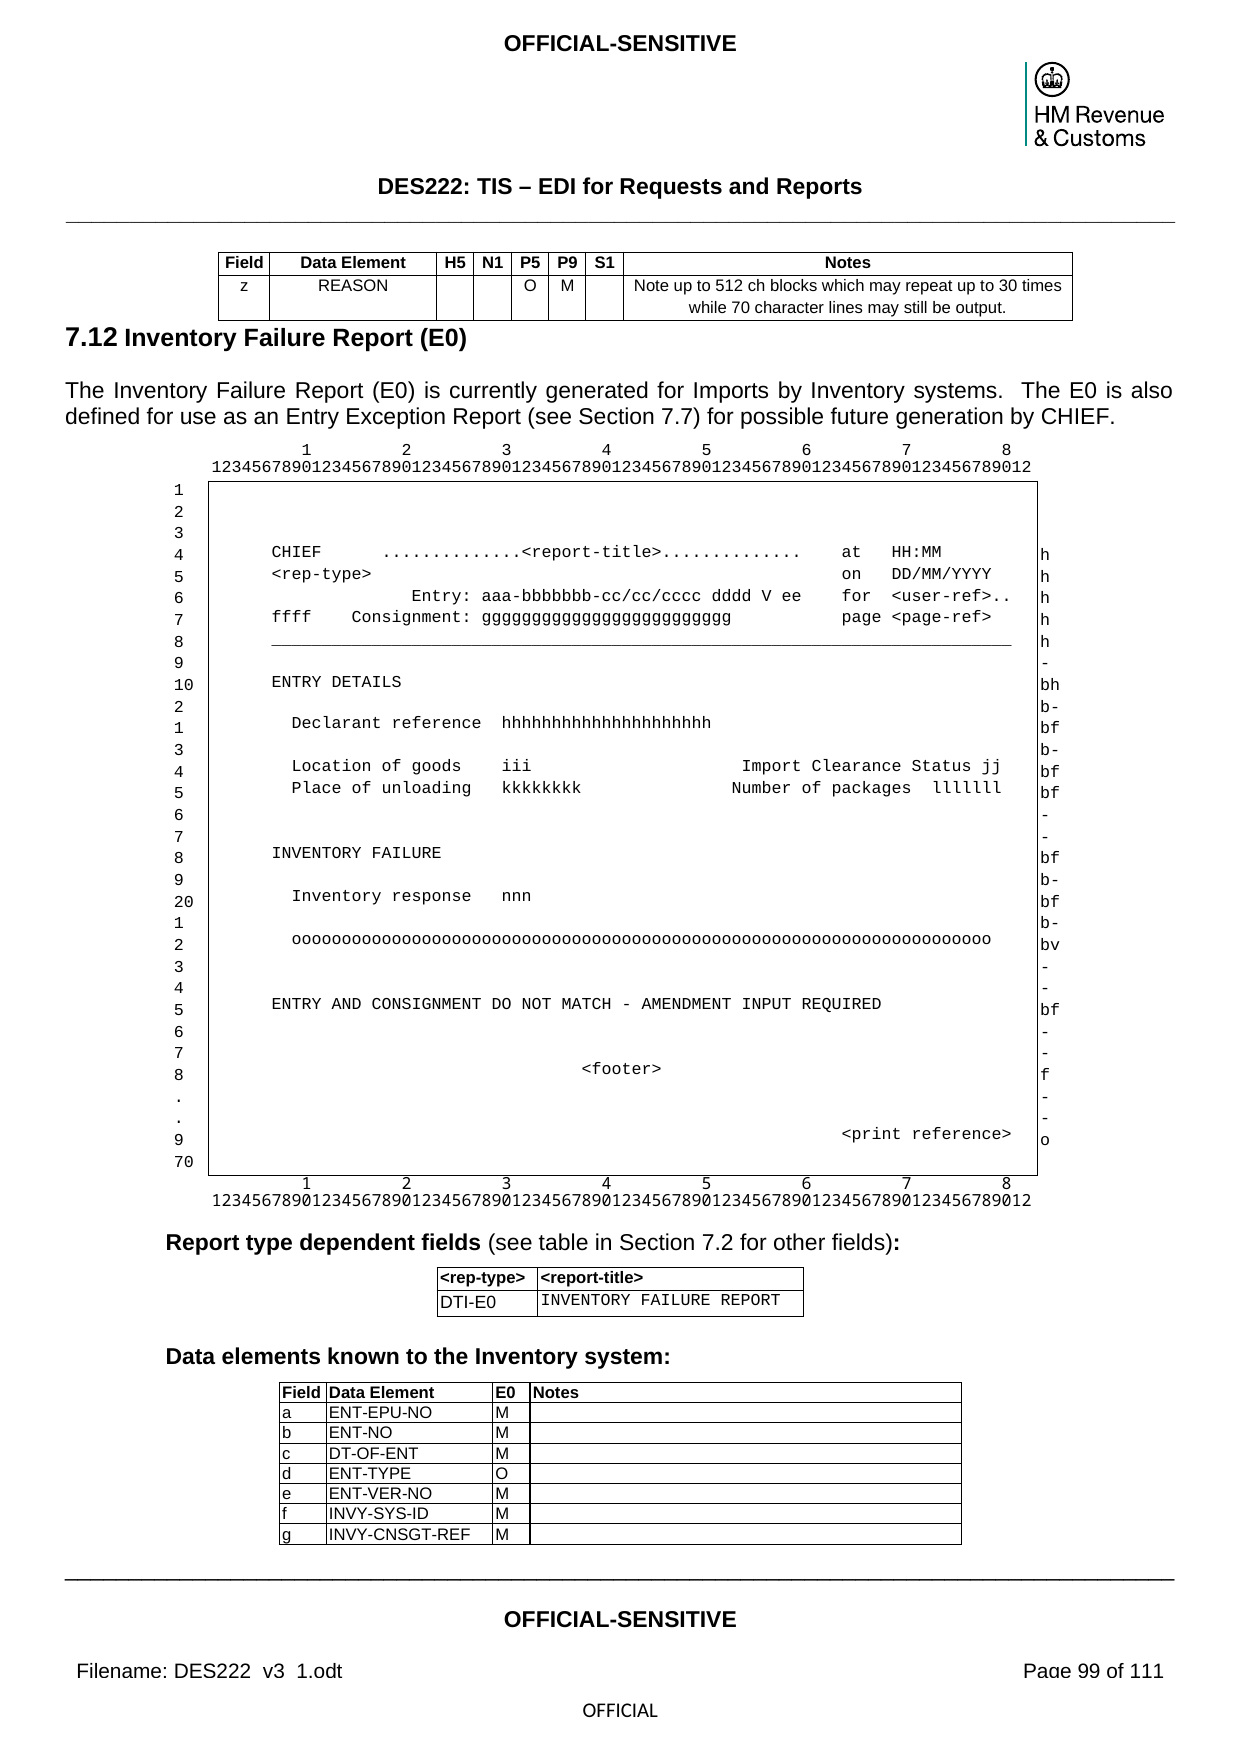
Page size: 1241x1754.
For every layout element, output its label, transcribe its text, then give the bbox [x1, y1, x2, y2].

table_header Field [280, 1383, 326, 1402]
table_cell M [493, 1484, 529, 1503]
table_cell M [493, 1403, 529, 1422]
table_cell [586, 276, 623, 320]
table_cell [531, 1403, 961, 1422]
table_cell [531, 1504, 961, 1523]
table_header Data Element [327, 1383, 492, 1402]
table_cell c [280, 1444, 326, 1463]
table_cell [531, 1464, 961, 1483]
table_cell REASON [270, 276, 436, 320]
table_header Data Element [270, 253, 436, 275]
table_header P9 [549, 253, 585, 275]
table_cell [1037, 1175, 1069, 1209]
table_cell M [493, 1524, 529, 1543]
text The Inventory Failure Report (E0) is currently generated for Imports by Inventory systems. The E0 is also defined for use as an Entry Exception Report (see Section 7.7) for possible future generation by CHIEF. [65, 377, 1175, 430]
table_header E0 [493, 1383, 529, 1402]
table_header <report-title> [538, 1268, 803, 1290]
table_cell [531, 1484, 961, 1503]
table_cell [531, 1444, 961, 1463]
table_cell M [549, 276, 585, 320]
table_cell ENT-TYPE [327, 1464, 492, 1483]
table_header [171, 442, 209, 481]
table_cell [437, 276, 473, 320]
table_cell Note up to 512 ch blocks which may repeat up to 30 times while 70 character lines may still be output. [624, 276, 1072, 320]
table_cell O [512, 276, 548, 320]
table_cell O [493, 1464, 529, 1483]
table_cell INVY-CNSGT-REF [327, 1524, 492, 1543]
table_cell ENT-NO [327, 1423, 492, 1442]
text Report type dependent fields (see table in Section 7.2 for other fields): [165, 1228, 1175, 1255]
table_cell [531, 1524, 961, 1543]
table_header S1 [586, 253, 623, 275]
table_cell ENT-EPU-NO [327, 1403, 492, 1422]
subtitle Inventory Failure Report (E0) [65, 321, 1175, 352]
table_header H5 [437, 253, 473, 275]
table_cell CHIEF ..............<report-title>.............. at HH:MM <rep-type> on DD/MM/YYYY Entry: aaa-bbbbbbb-cc/cc/cccc dddd V ee for <user-ref>.. ffff Consignment: ggggggggggggggggggggggggg page <page-ref> __________________________________________________________________________ ENTRY DETAILS Declarant reference hhhhhhhhhhhhhhhhhhhhh Location of goods iii Import Clearance Status jj Place of unloading kkkkkkkk Number of packages lllllll INVENTORY FAILURE Inventory response nnn oooooooooooooooooooooooooooooooooooooooooooooooooooooooooooooooooooooo ENTRY AND CONSIGNMENT DO NOT MATCH - AMENDMENT INPUT REQUIRED <footer> <print reference> [209, 482, 1037, 1175]
table_cell M [493, 1423, 529, 1442]
table_header N1 [474, 253, 511, 275]
table_header <rep-type> [438, 1268, 537, 1290]
table_cell f [280, 1504, 326, 1523]
table_header Notes [624, 253, 1072, 275]
table_cell h h h h h - bh b- bf b- bf bf - - bf b- bf b- bv - - bf - - f - - o [1038, 481, 1069, 1175]
table_cell g [280, 1524, 326, 1543]
table_header [1037, 442, 1069, 481]
table_cell INVENTORY FAILURE REPORT [538, 1291, 803, 1316]
table_cell e [280, 1484, 326, 1503]
table_cell ENT-VER-NO [327, 1484, 492, 1503]
table_cell [171, 1175, 209, 1209]
table_cell M [493, 1504, 529, 1523]
table_cell b [280, 1423, 326, 1442]
table_cell d [280, 1464, 326, 1483]
table_cell INVY-SYS-ID [327, 1504, 492, 1523]
table_header P5 [512, 253, 548, 275]
table_header Notes [531, 1383, 961, 1402]
table_cell DT-OF-ENT [327, 1444, 492, 1463]
table_cell [474, 276, 511, 320]
table_header 1 2 3 4 5 6 7 8 1234567890123456789012345678901234567890123456789012345678901234567890123456789012 [209, 442, 1037, 481]
table_cell 1 2 3 4 5 6 7 8 1234567890123456789012345678901234567890123456789012345678901234567890123456789012 [209, 1176, 1037, 1209]
table_cell 1 2 3 4 5 6 7 8 9 10 2 1 3 4 5 6 7 8 9 20 1 2 3 4 5 6 7 8 . . 9 70 [171, 481, 208, 1175]
table_cell M [493, 1444, 529, 1463]
table_cell DTI-E0 [438, 1291, 537, 1316]
table_header Field [219, 253, 269, 275]
table_cell a [280, 1403, 326, 1422]
table_cell [531, 1423, 961, 1442]
text Data elements known to the Inventory system: [165, 1343, 1175, 1369]
table_cell z [219, 276, 269, 320]
